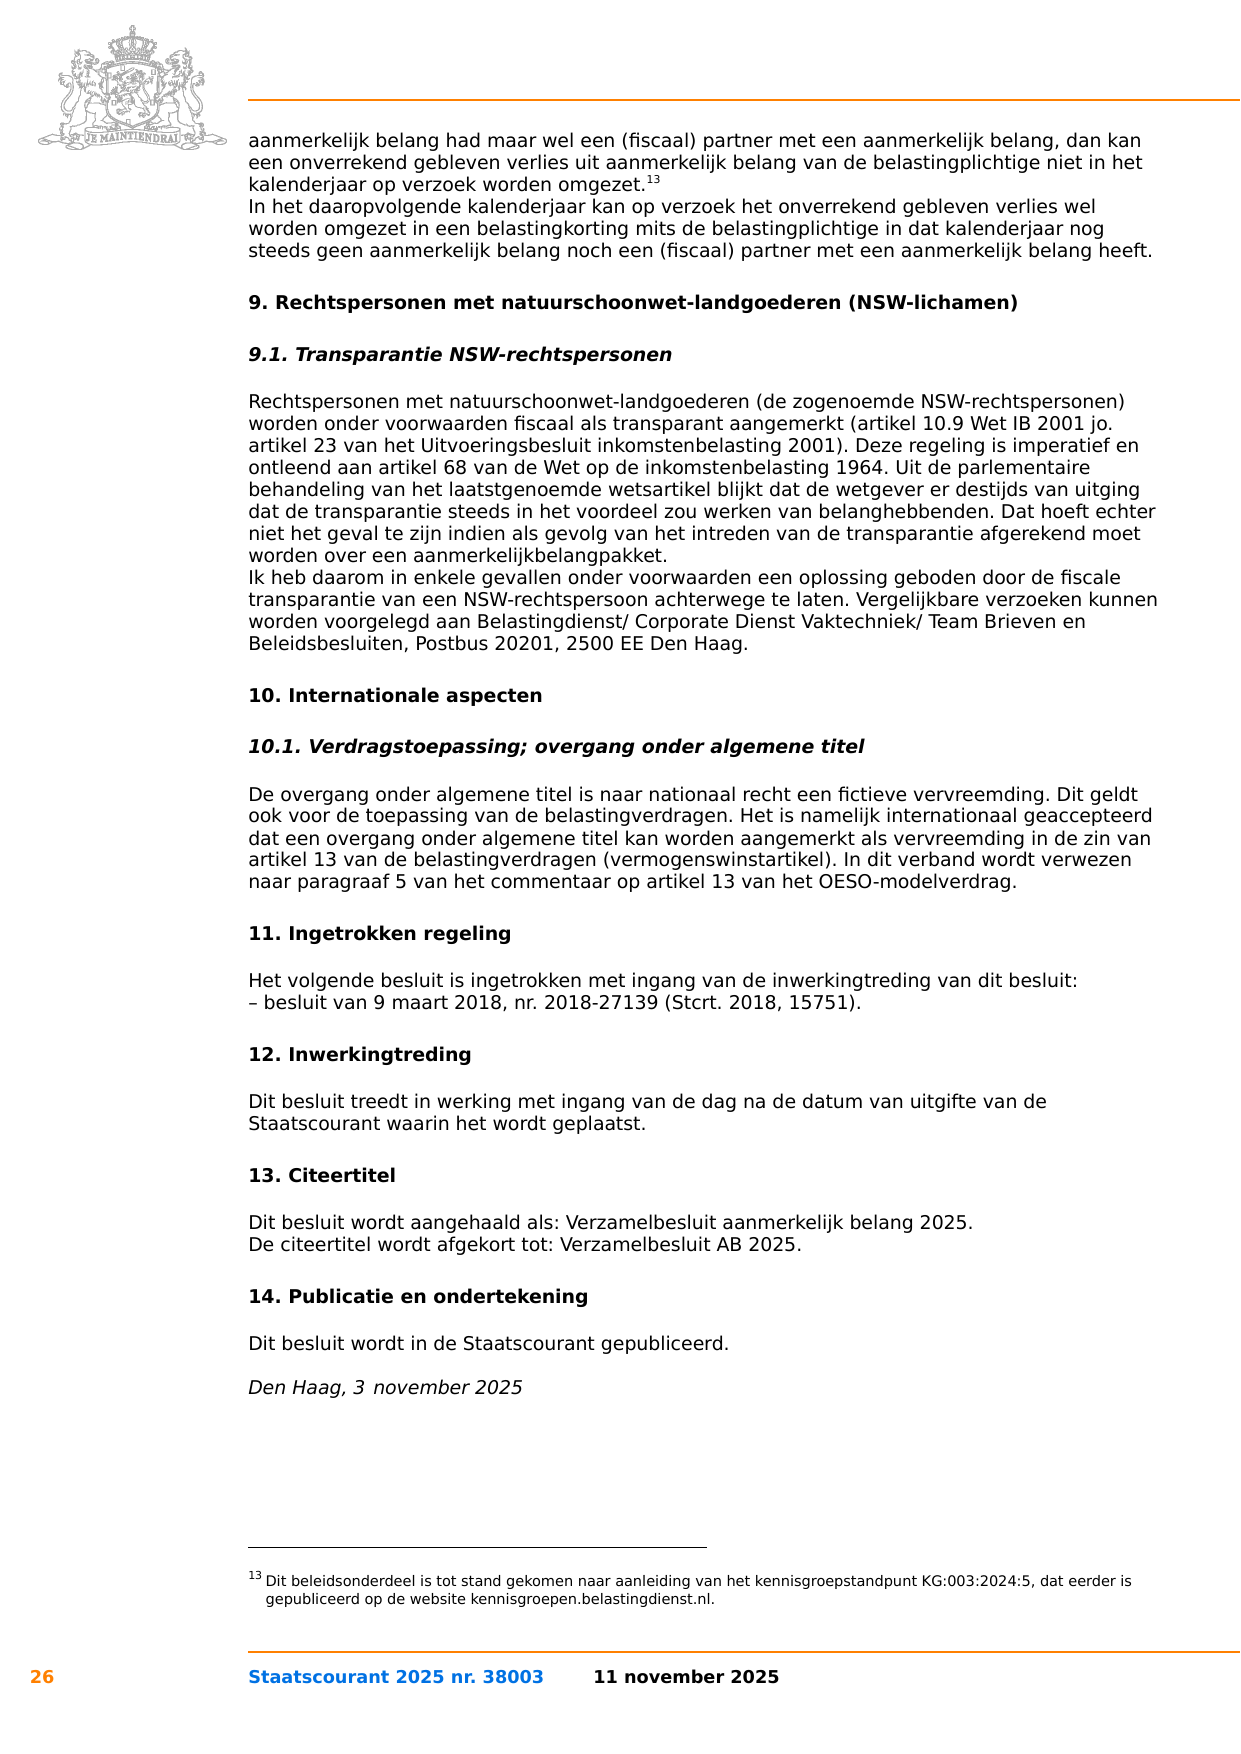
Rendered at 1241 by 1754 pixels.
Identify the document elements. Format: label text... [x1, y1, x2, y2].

subtitle 10.1. Verdragstoepassing; overgang onder algemene titel [248, 736, 1163, 758]
subtitle 9.1. Transparantie NSW-rechtspersonen [248, 344, 1163, 366]
text Dit beleidsonderdeel is tot stand gekomen naar aanleiding van het kennisgroepstandpunt KG:003:2024:5, dat eerder is gepubliceerd op de website kennisgroepen.belastingdienst.nl. [248, 1569, 1163, 1608]
subtitle 9. Rechtspersonen met natuurschoonwet-landgoederen (NSW-lichamen) [248, 292, 1163, 314]
subtitle 10. Internationale aspecten [248, 684, 1163, 706]
text De citeertitel wordt afgekort tot: Verzamelbesluit AB 2025. [248, 1234, 1163, 1256]
text In het daaropvolgende kalenderjaar kan op verzoek het onverrekend gebleven verlies wel worden omgezet in een belastingkorting mits de belastingplichtige in dat kalenderjaar nog steeds geen aanmerkelijk belang noch een (fiscaal) partner met een aanmerkelijk belang heeft. [248, 196, 1163, 262]
text Rechtspersonen met natuurschoonwet-landgoederen (de zogenoemde NSW-rechtspersonen) worden onder voorwaarden fiscaal als transparant aangemerkt (artikel 10.9 Wet IB 2001 jo. artikel 23 van het Uitvoeringsbesluit inkomstenbelasting 2001). Deze regeling is imperatief en ontleend aan artikel 68 van de Wet op de inkomstenbelasting 1964. Uit de parlementaire behandeling van het laatstgenoemde wetsartikel blijkt dat de wetgever er destijds van uitging dat de transparantie steeds in het voordeel zou werken van belanghebbenden. Dat hoeft echter niet het geval te zijn indien als gevolg van het intreden van de transparantie afgerekend moet worden over een aanmerkelijkbelangpakket. [248, 391, 1163, 567]
text Dit besluit treedt in werking met ingang van de dag na de datum van uitgifte van de Staatscourant waarin het wordt geplaatst. [248, 1091, 1163, 1135]
text aanmerkelijk belang had maar wel een (fiscaal) partner met een aanmerkelijk belang, dan kan een onverrekend gebleven verlies uit aanmerkelijk belang van de belastingplichtige niet in het kalenderjaar op verzoek worden omgezet. [248, 130, 1163, 196]
text Dit besluit wordt aangehaald als: Verzamelbesluit aanmerkelijk belang 2025. [248, 1212, 1163, 1234]
subtitle 11. Ingetrokken regeling [248, 923, 1163, 945]
subtitle 13. Citeertitel [248, 1165, 1163, 1187]
picture [38, 25, 227, 150]
subtitle 14. Publicatie en ondertekening [248, 1286, 1163, 1308]
subtitle 12. Inwerkingtreding [248, 1044, 1163, 1066]
text Dit besluit wordt in de Staatscourant gepubliceerd. [248, 1333, 1163, 1355]
text De overgang onder algemene titel is naar nationaal recht een fictieve vervreemding. Dit geldt ook voor de toepassing van de belastingverdragen. Het is namelijk internationaal geaccepteerd dat een overgang onder algemene titel kan worden aangemerkt als vervreemding in de zin van artikel 13 van de belastingverdragen (vermogenswinstartikel). In dit verband wordt verwezen naar paragraaf 5 van het commentaar op artikel 13 van het OESO-modelverdrag. [248, 783, 1163, 893]
text Den Haag, 3 november 2025 [248, 1377, 1163, 1399]
text Ik heb daarom in enkele gevallen onder voorwaarden een oplossing geboden door de fiscale transparantie van een NSW-rechtspersoon achterwege te laten. Vergelijkbare verzoeken kunnen worden voorgelegd aan Belastingdienst/ Corporate Dienst Vaktechniek/ Team Brieven en Beleidsbesluiten, Postbus 20201, 2500 EE Den Haag. [248, 567, 1163, 654]
text Het volgende besluit is ingetrokken met ingang van de inwerkingtreding van dit besluit: [248, 970, 1163, 992]
text – besluit van 9 maart 2018, nr. 2018-27139 (Stcrt. 2018, 15751). [248, 992, 1163, 1014]
